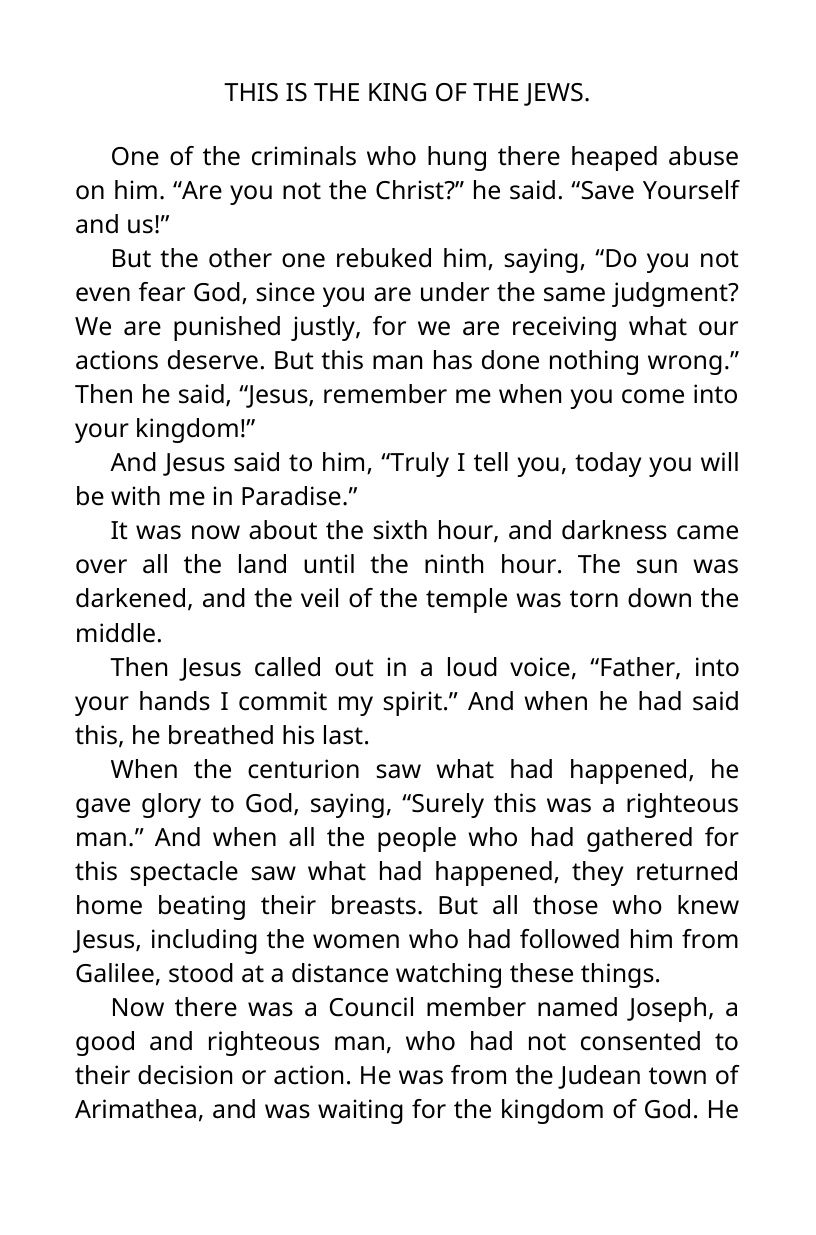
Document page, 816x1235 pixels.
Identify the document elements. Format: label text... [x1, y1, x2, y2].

text It was now about the sixth hour, and darkness came over all the land until the ninth hour. The sun was darkened, and the veil of the temple was torn down the middle. [75, 513, 740, 649]
text Then Jesus called out in a loud voice, “Father, into your hands I commit my spirit.” And when he had said this, he breathed his last. [75, 649, 740, 751]
text And Jesus said to him, “Truly I tell you, today you will be with me in Paradise.” [75, 445, 740, 513]
text Now there was a Council member named Joseph, a good and righteous man, who had not consented to their decision or action. He was from the Judean town of Arimathea, and was waiting for the kingdom of God. He [75, 990, 740, 1126]
text When the centurion saw what had happened, he gave glory to God, saying, “Surely this was a righteous man.” And when all the people who had gathered for this spectacle saw what had happened, they returned home beating their breasts. But all those who knew Jesus, including the women who had followed him from Galilee, stood at a distance watching these things. [75, 751, 740, 990]
text THIS IS THE KING OF THE JEWS. [75, 75, 740, 109]
text One of the criminals who hung there heaped abuse on him. “Are you not the Christ?” he said. “Save Yourself and us!” [75, 138, 740, 241]
text But the other one rebuked him, saying, “Do you not even fear God, since you are under the same judgment? We are punished justly, for we are receiving what our actions deserve. But this man has done nothing wrong.” Then he said, “Jesus, remember me when you come into your kingdom!” [75, 241, 740, 445]
